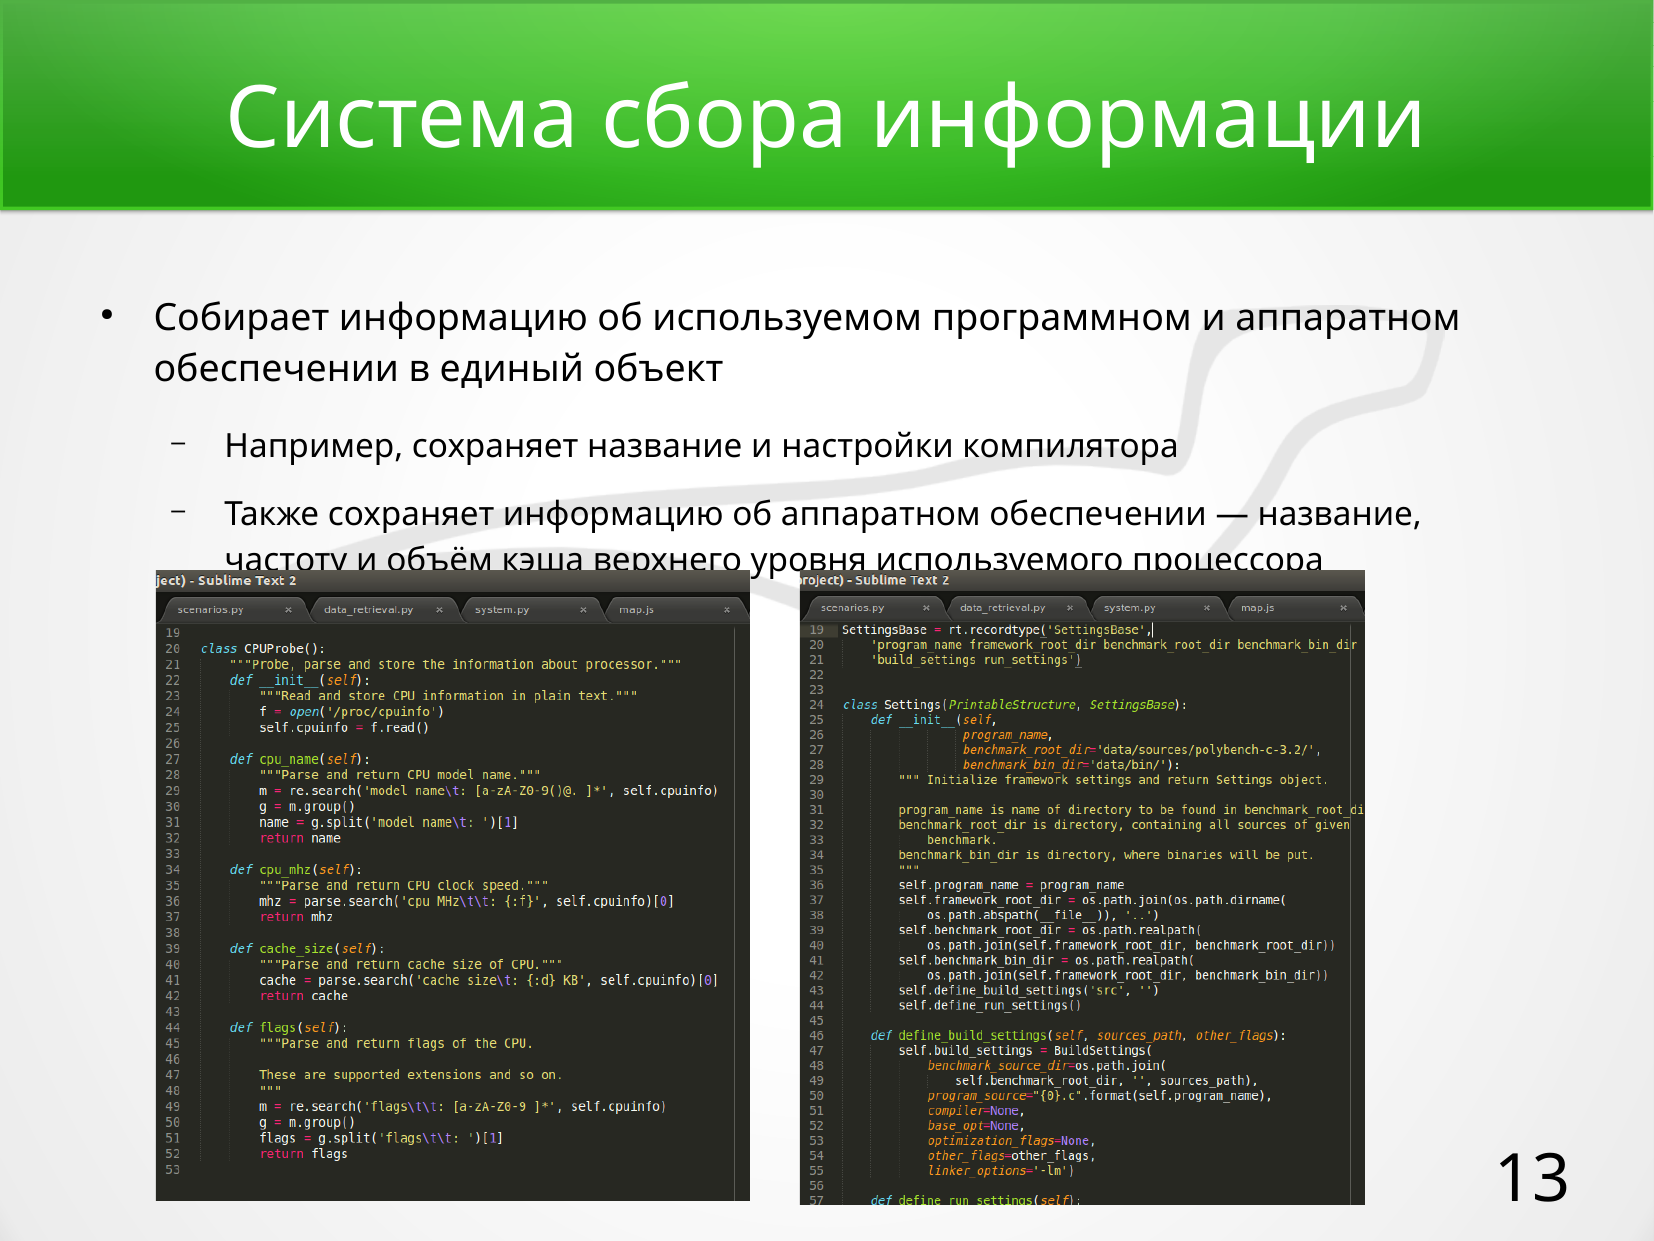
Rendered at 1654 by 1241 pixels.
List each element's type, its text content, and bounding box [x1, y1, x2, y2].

title Система сбора информации [82, 49, 1571, 179]
picture [155, 570, 1445, 1205]
list Собирает информацию об используемом программном и аппаратном обеспечении в единый объект Например, сохраняет название и настройки компилятора Также сохраняет информацию об аппаратном обеспечении — название, частоту и объём кэша верхнего уровня используемого процессора [82, 290, 1538, 586]
